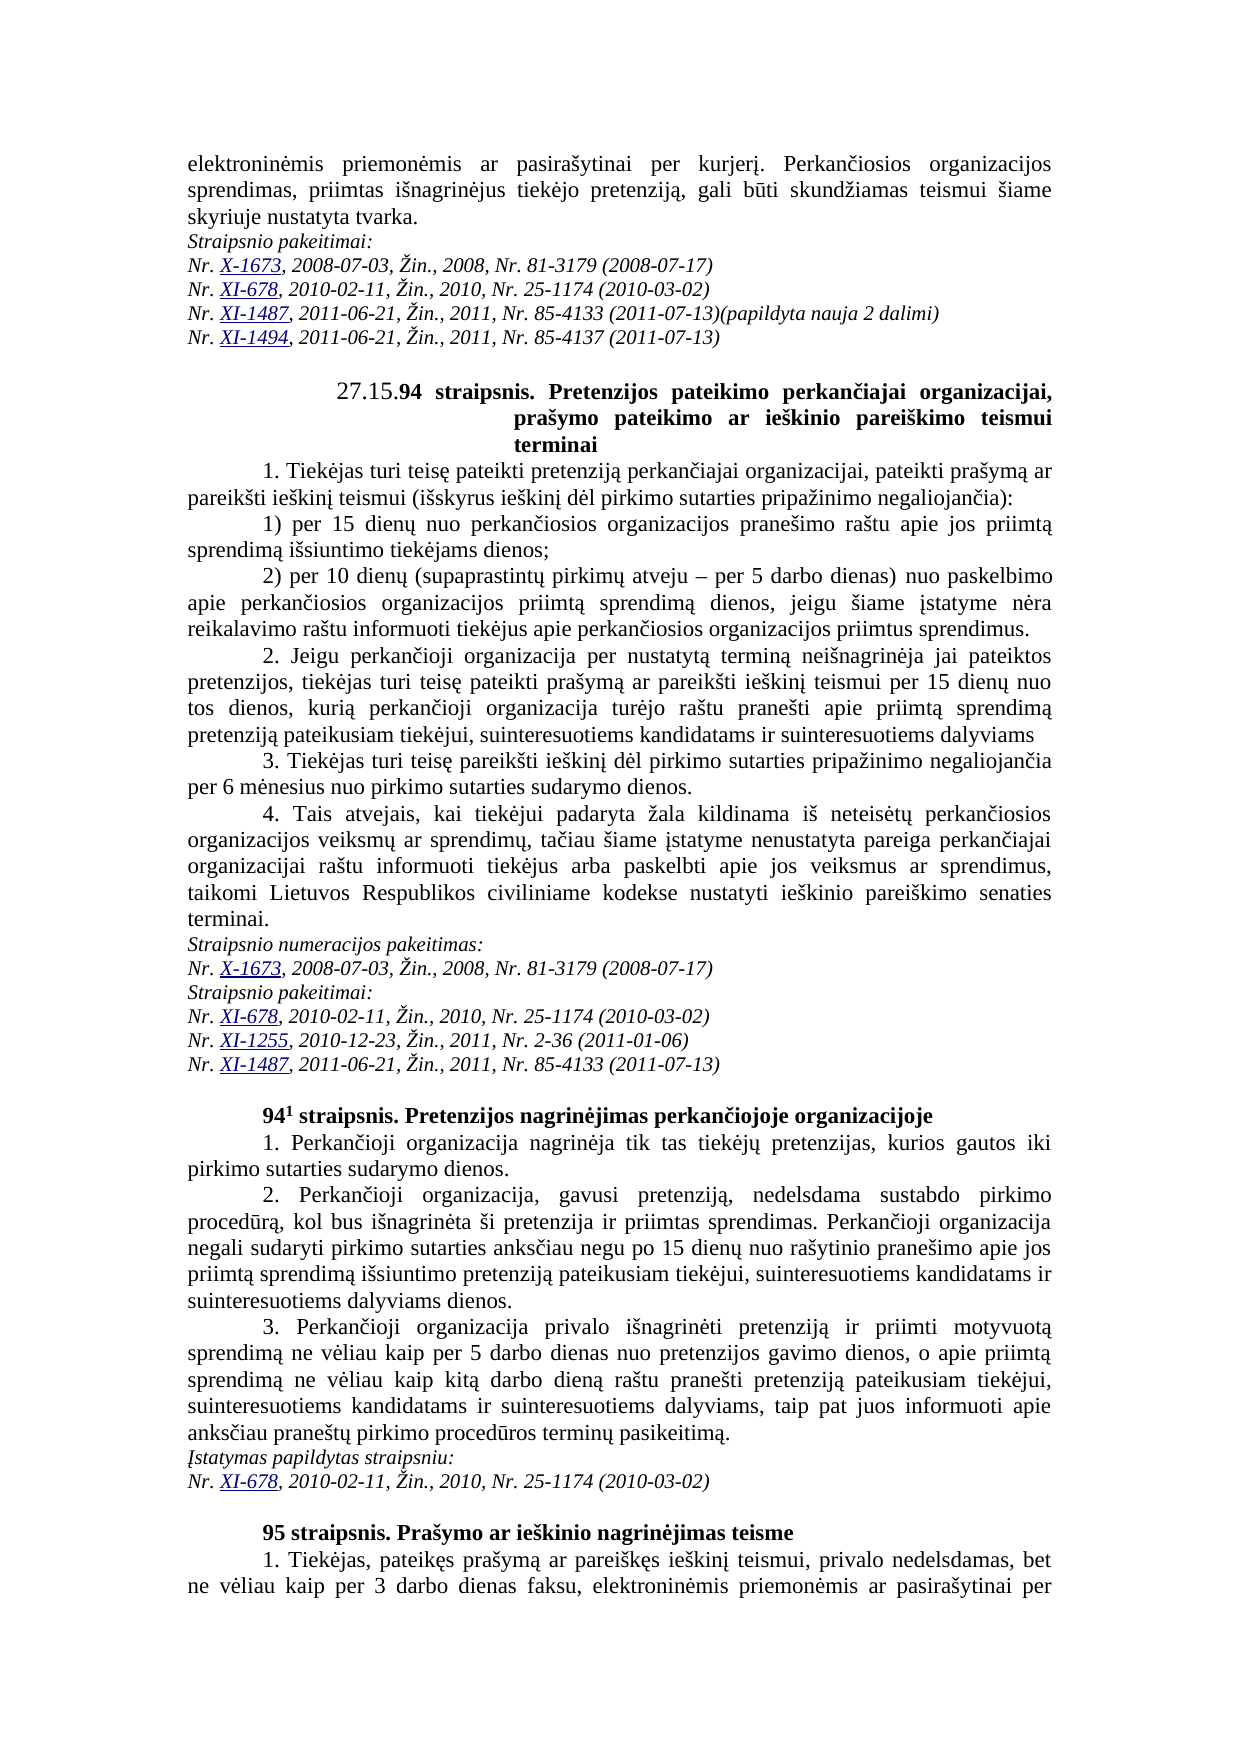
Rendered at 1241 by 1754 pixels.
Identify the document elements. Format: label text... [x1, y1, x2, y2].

text Nr. XI-1494, 2011-06-21, Žin., 2011, Nr. 85-4137 (2011-07-13) [187, 325, 1053, 349]
text Nr. XI-678, 2010-02-11, Žin., 2010, Nr. 25-1174 (2010-03-02) [187, 1004, 1053, 1028]
text Straipsnio numeracijos pakeitimas: [187, 932, 1053, 956]
text 2. Perkančioji organizacija, gavusi pretenziją, nedelsdama sustabdo pirkimo procedūrą, kol bus išnagrinėta ši pretenzija ir priimtas sprendimas. Perkančioji organizacija negali sudaryti pirkimo sutarties anksčiau negu po 15 dienų nuo rašytinio pranešimo apie jos priimtą sprendimą išsiuntimo pretenziją pateikusiam tiekėjui, suinteresuotiems kandidatams ir suinteresuotiems dalyviams dienos. [187, 1181, 1053, 1313]
text Įstatymas papildytas straipsniu: [187, 1445, 1053, 1469]
list 3. Tiekėjas turi teisę pareikšti ieškinį dėl pirkimo sutarties pripažinimo negaliojančia per 6 mėnesius nuo pirkimo sutarties sudarymo dienos. [187, 747, 1053, 800]
list 1. Tiekėjas turi teisę pateikti pretenziją perkančiajai organizacijai, pateikti prašymą ar pareikšti ieškinį teismui (išskyrus ieškinį dėl pirkimo sutarties pripažinimo negaliojančia): [187, 457, 1053, 510]
text Nr. XI-678, 2010-02-11, Žin., 2010, Nr. 25-1174 (2010-03-02) [187, 1469, 1053, 1493]
text Nr. XI-1487, 2011-06-21, Žin., 2011, Nr. 85-4133 (2011-07-13)(papildyta nauja 2 dalimi) [187, 301, 1053, 325]
text Nr. XI-678, 2010-02-11, Žin., 2010, Nr. 25-1174 (2010-03-02) [187, 277, 1053, 301]
text Straipsnio pakeitimai: [187, 229, 1053, 253]
text elektroninėmis priemonėmis ar pasirašytinai per kurjerį. Perkančiosios organizacijos sprendimas, priimtas išnagrinėjus tiekėjo pretenziją, gali būti skundžiamas teismui šiame skyriuje nustatyta tvarka. [187, 150, 1053, 229]
text 4. Tais atvejais, kai tiekėjui padaryta žala kildinama iš neteisėtų perkančiosios organizacijos veiksmų ar sprendimų, tačiau šiame įstatyme nenustatyta pareiga perkančiajai organizacijai raštu informuoti tiekėjus arba paskelbti apie jos veiksmus ar sprendimus, taikomi Lietuvos Respublikos civiliniame kodekse nustatyti ieškinio pareiškimo senaties terminai. [187, 800, 1053, 932]
text Nr. X-1673, 2008-07-03, Žin., 2008, Nr. 81-3179 (2008-07-17) [187, 253, 1053, 277]
text 2. Jeigu perkančioji organizacija per nustatytą terminą neišnagrinėja jai pateiktos pretenzijos, tiekėjas turi teisę pateikti prašymą ar pareikšti ieškinį teismui per 15 dienų nuo tos dienos, kurią perkančioji organizacija turėjo raštu pranešti apie priimtą sprendimą pretenziją pateikusiam tiekėjui, suinteresuotiems kandidatams ir suinteresuotiems dalyviams [187, 642, 1053, 747]
text 1. Perkančioji organizacija nagrinėja tik tas tiekėjų pretenzijas, kurios gautos iki pirkimo sutarties sudarymo dienos. [187, 1129, 1053, 1181]
text Nr. XI-1487, 2011-06-21, Žin., 2011, Nr. 85-4133 (2011-07-13) [187, 1052, 1053, 1076]
text 3. Perkančioji organizacija privalo išnagrinėti pretenziją ir priimti motyvuotą sprendimą ne vėliau kaip per 5 darbo dienas nuo pretenzijos gavimo dienos, o apie priimtą sprendimą ne vėliau kaip kitą darbo dieną raštu pranešti pretenziją pateikusiam tiekėjui, suinteresuotiems kandidatams ir suinteresuotiems dalyviams, taip pat juos informuoti apie anksčiau praneštų pirkimo procedūros terminų pasikeitimą. [187, 1313, 1053, 1445]
subtitle 94 straipsnis. Pretenzijos pateikimo perkančiajai organizacijai, prašymo pateikimo ar ieškinio pareiškimo teismui terminai [261, 376, 1053, 457]
list 941 straipsnis. Pretenzijos nagrinėjimas perkančiojoje organizacijoje [187, 1102, 1053, 1129]
text Nr. X-1673, 2008-07-03, Žin., 2008, Nr. 81-3179 (2008-07-17) [187, 956, 1053, 980]
list 1) per 15 dienų nuo perkančiosios organizacijos pranešimo raštu apie jos priimtą sprendimą išsiuntimo tiekėjams dienos; [187, 510, 1053, 563]
text Straipsnio pakeitimai: [187, 980, 1053, 1004]
text 95 straipsnis. Prašymo ar ieškinio nagrinėjimas teisme [187, 1519, 1053, 1546]
list 2) per 10 dienų (supaprastintų pirkimų atveju – per 5 darbo dienas) nuo paskelbimo apie perkančiosios organizacijos priimtą sprendimą dienos, jeigu šiame įstatyme nėra reikalavimo raštu informuoti tiekėjus apie perkančiosios organizacijos priimtus sprendimus. [187, 563, 1053, 642]
text Nr. XI-1255, 2010-12-23, Žin., 2011, Nr. 2-36 (2011-01-06) [187, 1028, 1053, 1052]
text 1. Tiekėjas, pateikęs prašymą ar pareiškęs ieškinį teismui, privalo nedelsdamas, bet ne vėliau kaip per 3 darbo dienas faksu, elektroninėmis priemonėmis ar pasirašytinai per [187, 1546, 1053, 1598]
